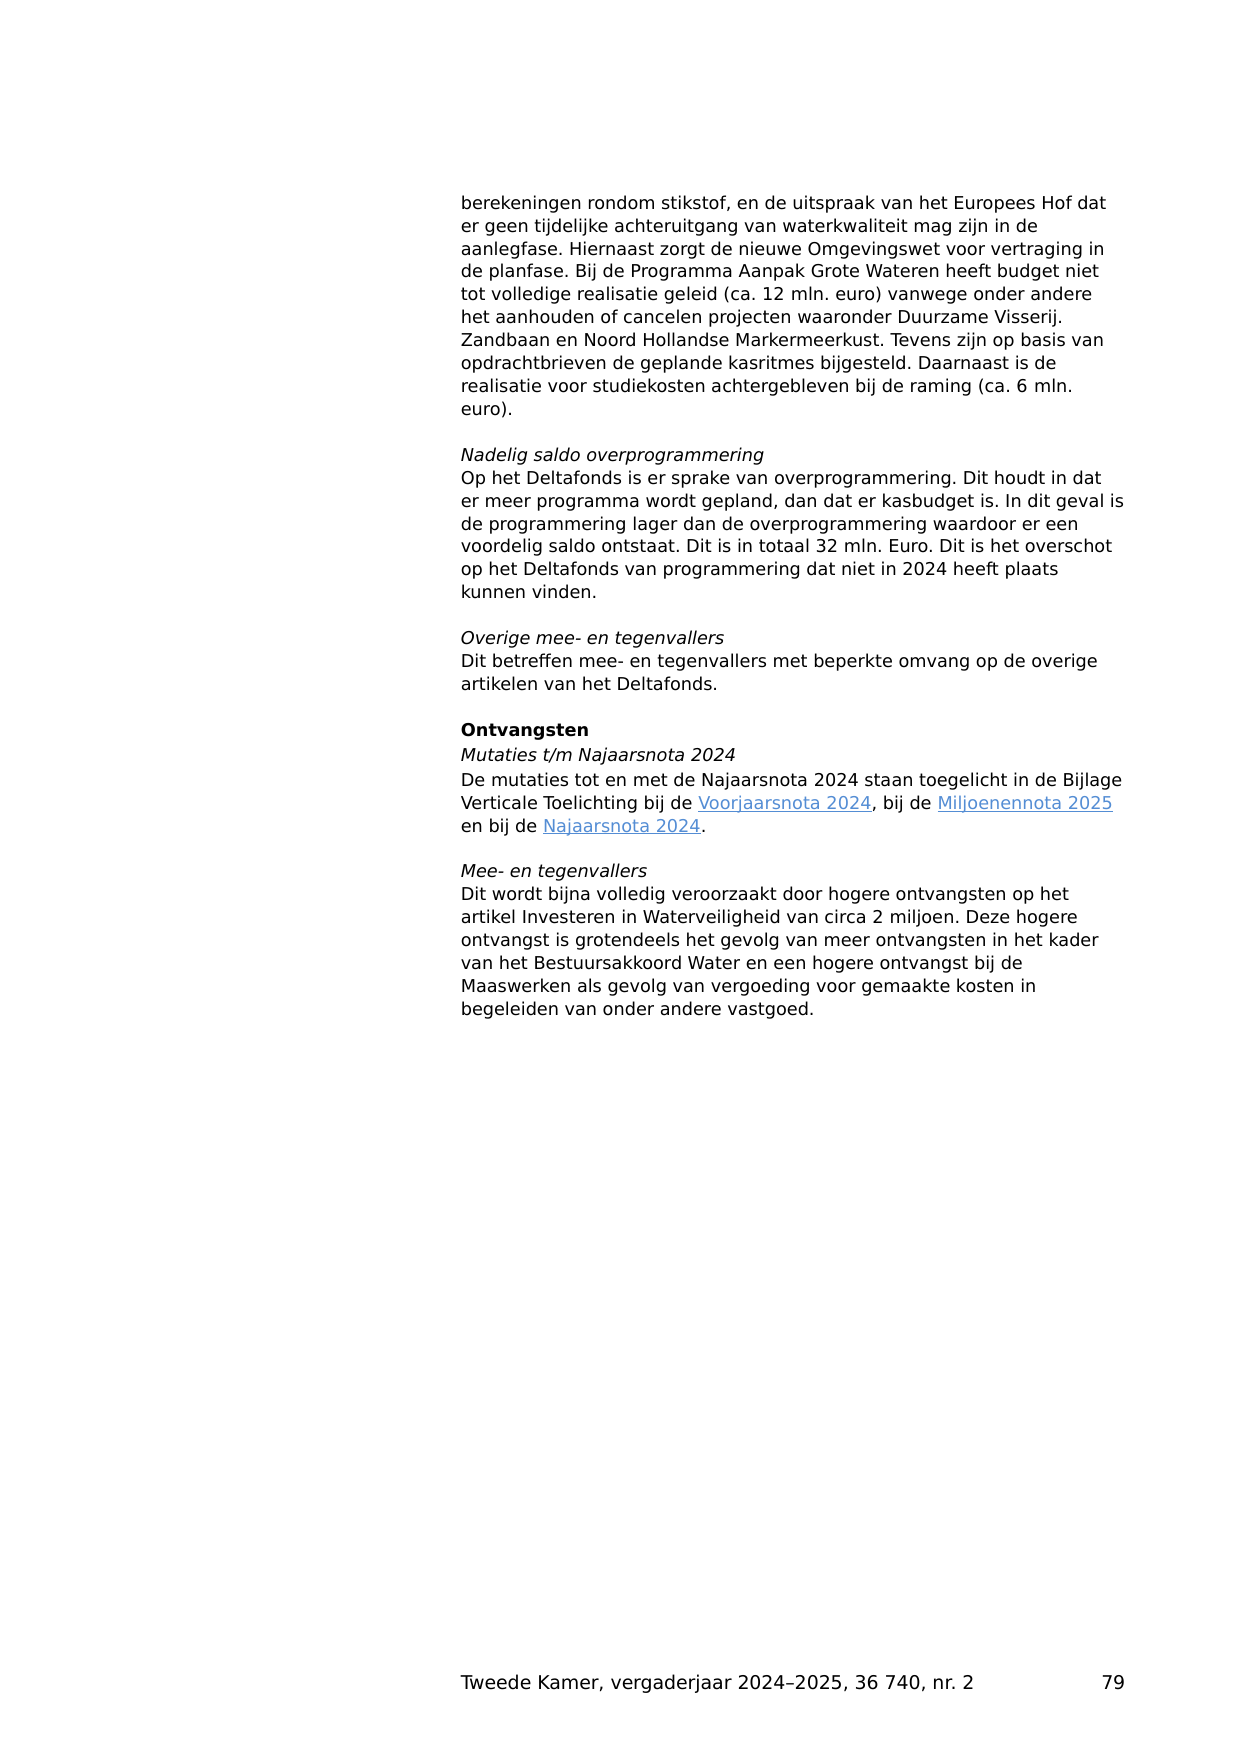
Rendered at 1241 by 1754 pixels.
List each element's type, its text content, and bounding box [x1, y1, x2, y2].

text berekeningen rondom stikstof, en de uitspraak van het Europees Hof dat er geen tĳdelĳke achteruitgang van waterkwaliteit mag zĳn in de aanlegfase. Hiernaast zorgt de nieuwe Omgevingswet voor vertraging in de planfase. Bij de Programma Aanpak Grote Wateren heeft budget niet tot volledige realisatie geleid (ca. 12 mln. euro) vanwege onder andere het aanhouden of cancelen projecten waaronder Duurzame Visserij. Zandbaan en Noord Hollandse Markermeerkust. Tevens zijn op basis van opdrachtbrieven de geplande kasritmes bijgesteld. Daarnaast is de realisatie voor studiekosten achtergebleven bij de raming (ca. 6 mln. euro). [461, 191, 1125, 420]
text Mutaties t/m Najaarsnota 2024 [461, 743, 1125, 766]
text Mee- en tegenvallers Dit wordt bijna volledig veroorzaakt door hogere ontvangsten op het artikel Investeren in Waterveiligheid van circa 2 miljoen. Deze hogere ontvangst is grotendeels het gevolg van meer ontvangsten in het kader van het Bestuursakkoord Water en een hogere ontvangst bij de Maaswerken als gevolg van vergoeding voor gemaakte kosten in begeleiden van onder andere vastgoed. [461, 859, 1125, 1020]
text De mutaties tot en met de Najaarsnota 2024 staan toegelicht in de Bijlage Verticale Toelichting bij de Voorjaarsnota 2024, bij de Miljoenennota 2025 en bij de Najaarsnota 2024. [461, 768, 1125, 837]
text Nadelig saldo overprogrammering Op het Deltafonds is er sprake van overprogrammering. Dit houdt in dat er meer programma wordt gepland, dan dat er kasbudget is. In dit geval is de programmering lager dan de overprogrammering waardoor er een voordelig saldo ontstaat. Dit is in totaal 32 mln. Euro. Dit is het overschot op het Deltafonds van programmering dat niet in 2024 heeft plaats kunnen vinden. [461, 443, 1125, 603]
text Overige mee- en tegenvallers Dit betreffen mee- en tegenvallers met beperkte omvang op de overige artikelen van het Deltafonds. [461, 626, 1125, 695]
text Ontvangsten [461, 718, 1125, 741]
